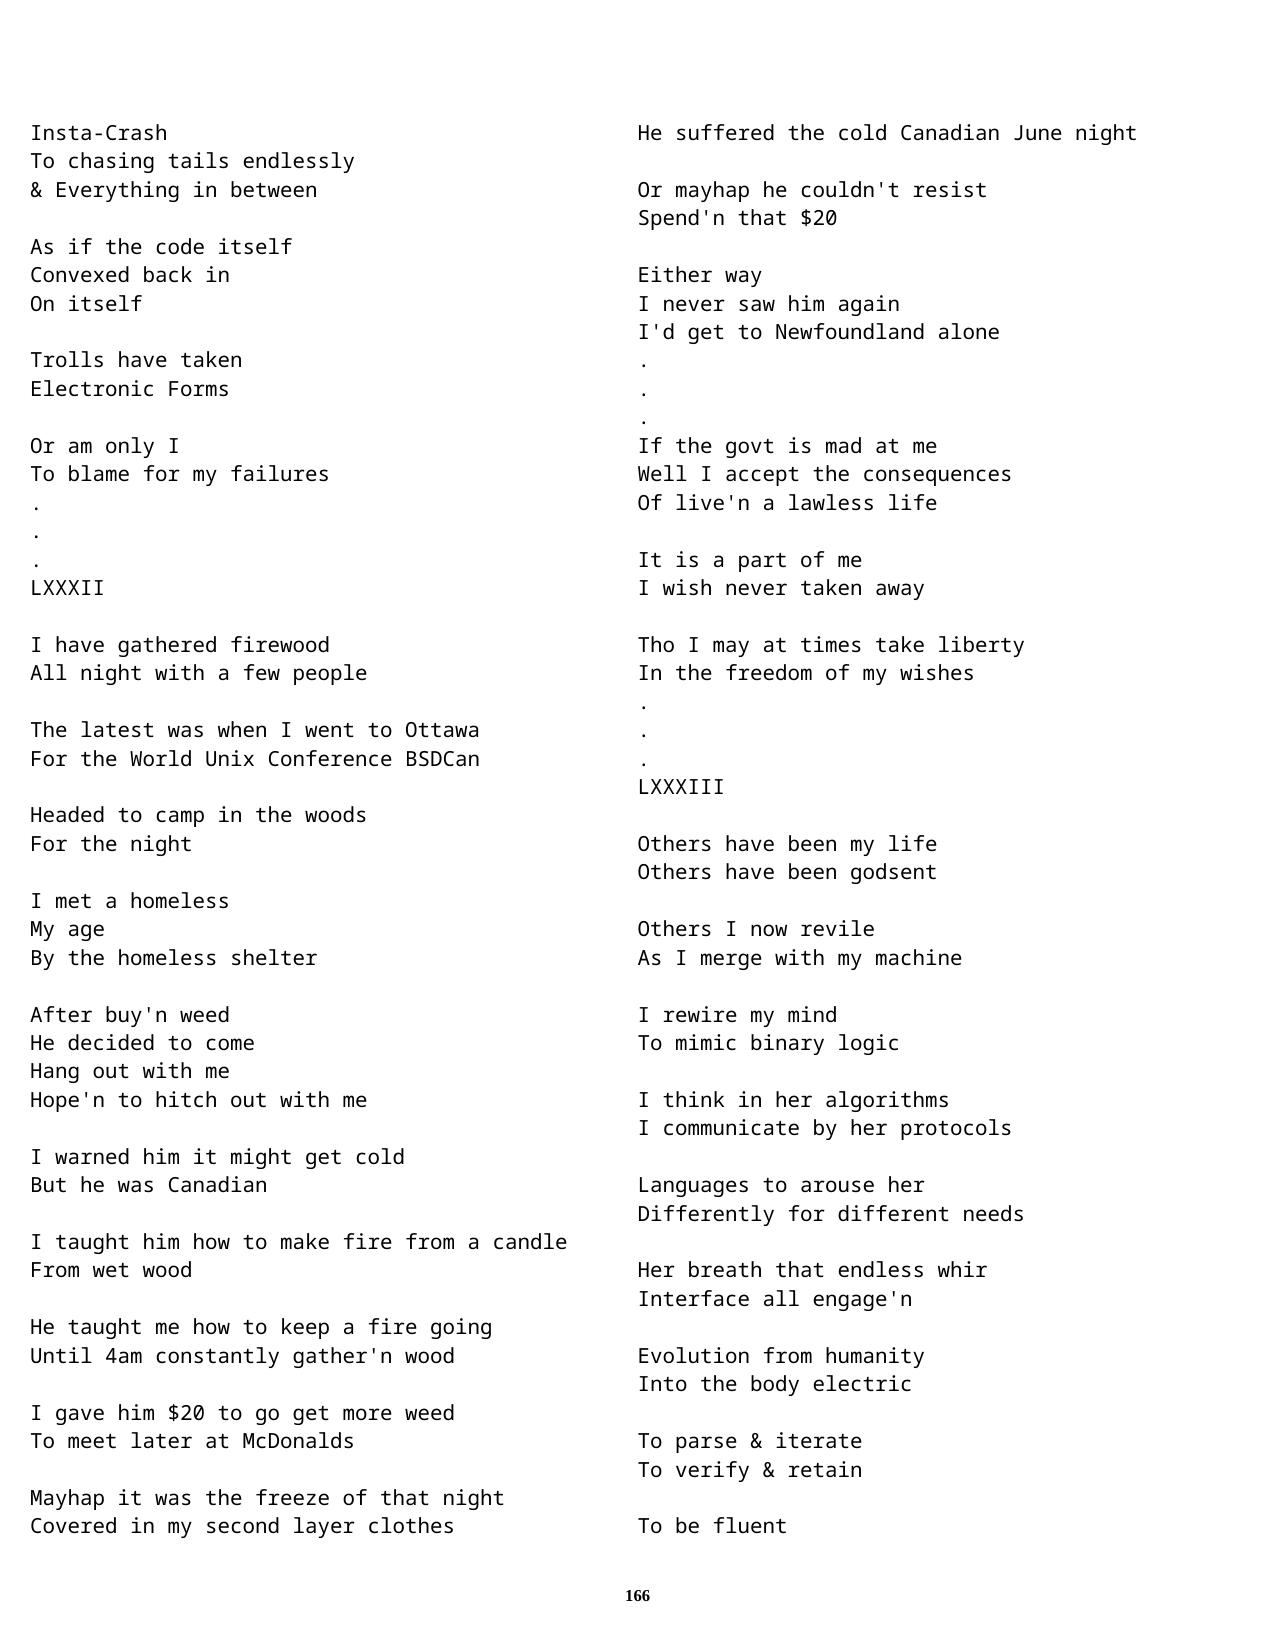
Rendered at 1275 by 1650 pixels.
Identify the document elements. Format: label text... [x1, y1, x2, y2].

text I'd get to Newfoundland alone [637, 317, 1245, 346]
text Trolls have taken [30, 346, 637, 374]
text LXXXIII [637, 772, 1245, 801]
text Hope'n to hitch out with me [30, 1085, 637, 1113]
text He suffered the cold Canadian June night [637, 118, 1245, 147]
text I wish never taken away [637, 573, 1245, 602]
text Electronic Forms [30, 374, 637, 402]
text It is a part of me [637, 545, 1245, 573]
text Insta-Crash [30, 118, 637, 147]
text . [637, 402, 1245, 431]
text From wet wood [30, 1256, 637, 1284]
text Covered in my second layer clothes [30, 1512, 637, 1540]
text Her breath that endless whir [637, 1256, 1245, 1284]
text Well I accept the consequences [637, 459, 1245, 488]
text Either way [637, 260, 1245, 289]
text Others have been godsent [637, 857, 1245, 886]
text For the World Unix Conference BSDCan [30, 744, 637, 772]
text LXXXII [30, 573, 637, 602]
text Evolution from humanity [637, 1341, 1245, 1369]
text For the night [30, 829, 637, 857]
text . [30, 516, 637, 545]
text Differently for different needs [637, 1199, 1245, 1227]
text He taught me how to keep a fire going [30, 1312, 637, 1341]
text I communicate by her protocols [637, 1113, 1245, 1142]
text In the freedom of my wishes [637, 658, 1245, 687]
text . [30, 545, 637, 573]
text I never saw him again [637, 289, 1245, 317]
text Hang out with me [30, 1057, 637, 1085]
text . [637, 374, 1245, 402]
text To mimic binary logic [637, 1028, 1245, 1057]
text Or am only I [30, 431, 637, 459]
text To meet later at McDonalds [30, 1426, 637, 1455]
text I rewire my mind [637, 1000, 1245, 1028]
text & Everything in between [30, 175, 637, 203]
text To parse & iterate [637, 1426, 1245, 1455]
text . [30, 488, 637, 516]
text Headed to camp in the woods [30, 801, 637, 829]
text The latest was when I went to Ottawa [30, 715, 637, 744]
text But he was Canadian [30, 1170, 637, 1199]
text Interface all engage'n [637, 1284, 1245, 1312]
text I have gathered firewood [30, 630, 637, 658]
text . [637, 346, 1245, 374]
text By the homeless shelter [30, 943, 637, 971]
text To blame for my failures [30, 459, 637, 488]
text I met a homeless [30, 886, 637, 914]
text Of live'n a lawless life [637, 488, 1245, 516]
text Convexed back in [30, 260, 637, 289]
text To chasing tails endlessly [30, 147, 637, 175]
text Into the body electric [637, 1369, 1245, 1398]
text After buy'n weed [30, 1000, 637, 1028]
text I taught him how to make fire from a candle [30, 1227, 637, 1256]
text As if the code itself [30, 232, 637, 260]
text As I merge with my machine [637, 943, 1245, 971]
text I think in her algorithms [637, 1085, 1245, 1113]
text Spend'n that $20 [637, 203, 1245, 232]
text Languages to arouse her [637, 1170, 1245, 1199]
text Until 4am constantly gather'n wood [30, 1341, 637, 1369]
text All night with a few people [30, 658, 637, 687]
text He decided to come [30, 1028, 637, 1057]
text Others I now revile [637, 914, 1245, 943]
text Mayhap it was the freeze of that night [30, 1483, 637, 1512]
text Others have been my life [637, 829, 1245, 857]
text Or mayhap he couldn't resist [637, 175, 1245, 203]
text On itself [30, 289, 637, 317]
text To be fluent [637, 1512, 1245, 1540]
text . [637, 687, 1245, 715]
text To verify & retain [637, 1455, 1245, 1483]
text . [637, 715, 1245, 744]
text If the govt is mad at me [637, 431, 1245, 459]
text . [637, 744, 1245, 772]
text I warned him it might get cold [30, 1142, 637, 1170]
text I gave him $20 to go get more weed [30, 1398, 637, 1426]
text My age [30, 914, 637, 943]
text Tho I may at times take liberty [637, 630, 1245, 658]
